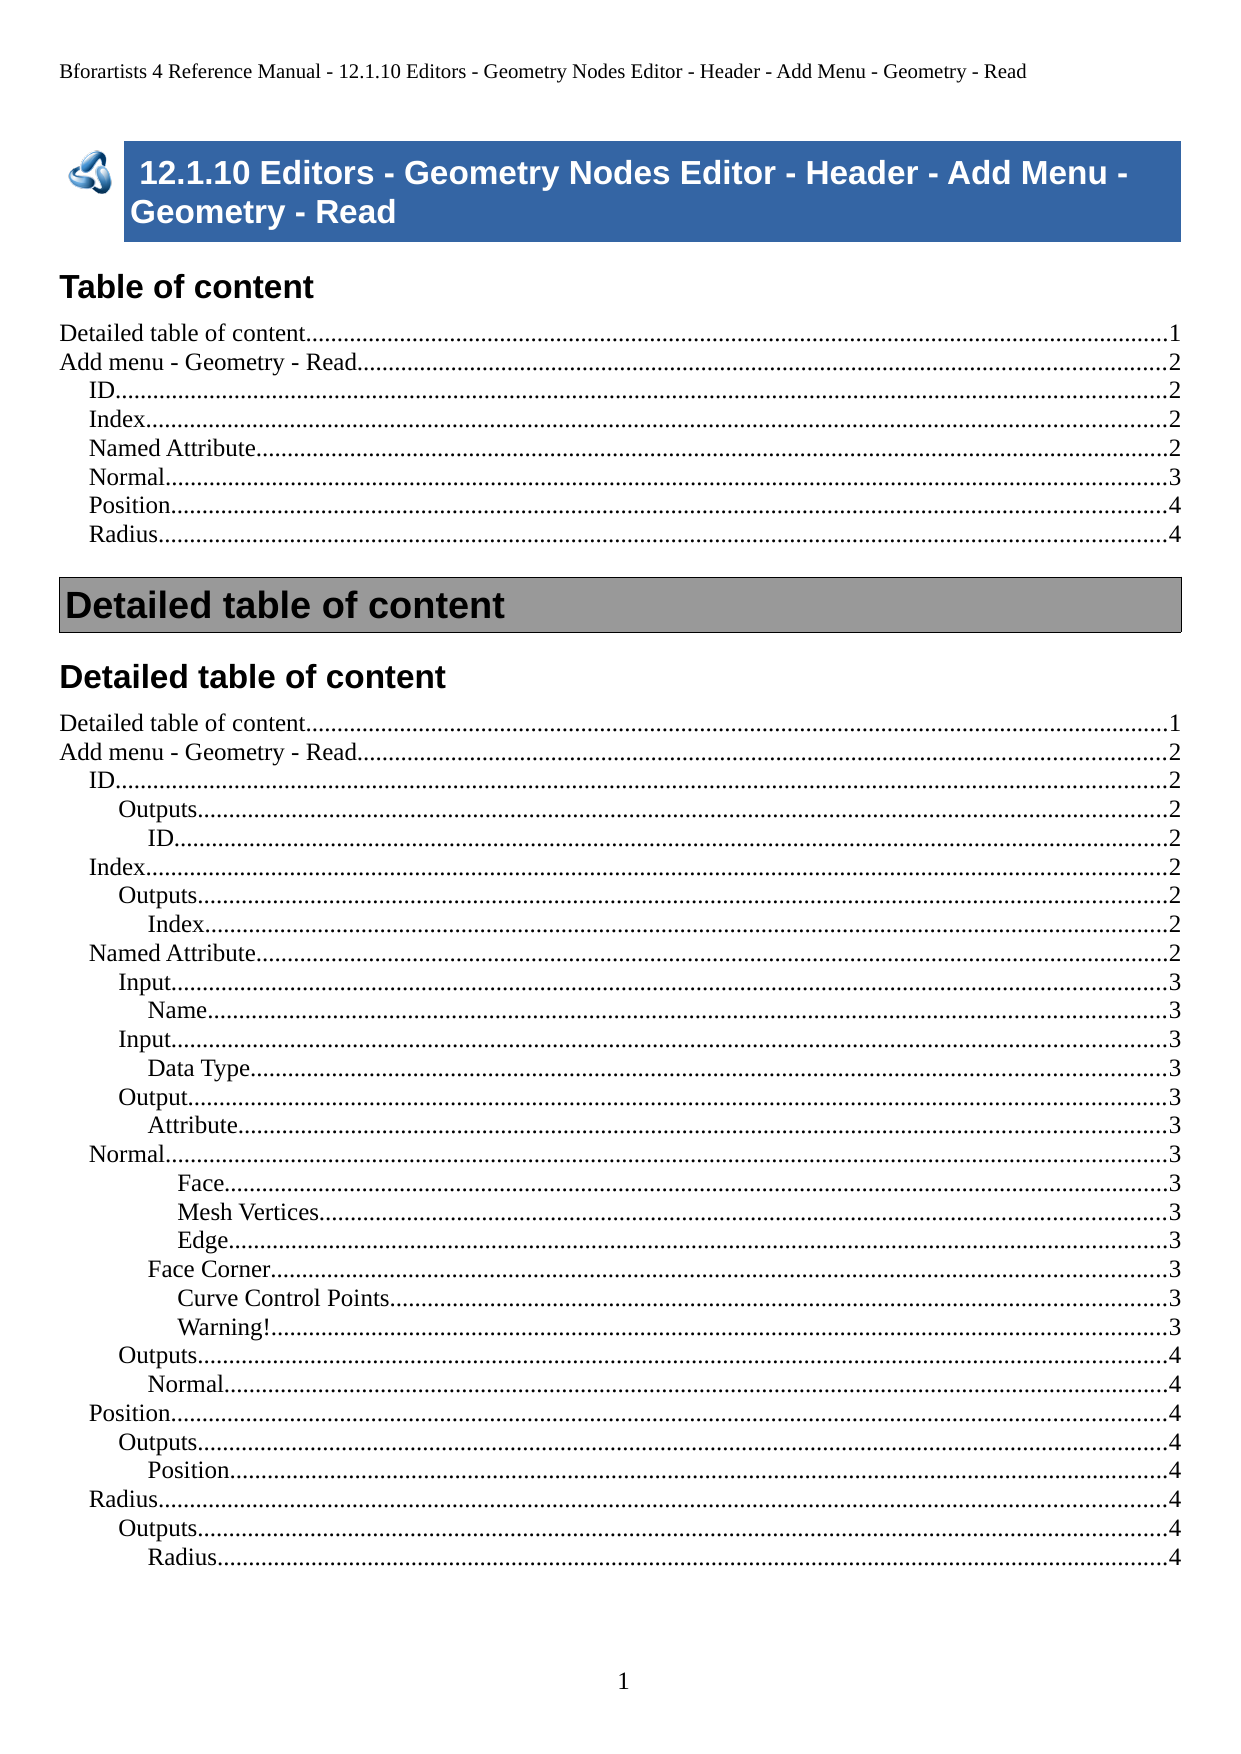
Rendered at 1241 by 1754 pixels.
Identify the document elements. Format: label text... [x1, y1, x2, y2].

text Outputs 2 [118, 880, 1181, 909]
text Normal 3 [88, 1139, 1181, 1168]
text ID 2 [88, 375, 1181, 404]
text Curve Control Points 3 [177, 1283, 1181, 1312]
text Outputs 2 [118, 794, 1181, 823]
text Edge 3 [177, 1225, 1181, 1254]
text Add menu - Geometry - Read 2 [59, 347, 1181, 375]
text Normal 3 [88, 462, 1181, 490]
text Radius 4 [88, 1484, 1181, 1513]
text Output 3 [118, 1082, 1181, 1110]
subtitle Table of content [59, 267, 1181, 305]
text Input 3 [118, 1024, 1181, 1053]
text Radius 4 [147, 1542, 1181, 1570]
text ID 2 [88, 765, 1181, 794]
text Face Corner 3 [147, 1254, 1181, 1283]
text Face 3 [177, 1168, 1181, 1197]
text ID 2 [147, 823, 1181, 852]
text Position 4 [88, 1398, 1181, 1427]
text Attribute 3 [147, 1110, 1181, 1139]
table_header [59, 141, 124, 242]
text Data Type 3 [147, 1053, 1181, 1082]
text Position 4 [147, 1455, 1181, 1484]
text Outputs 4 [118, 1340, 1181, 1369]
picture [65, 147, 114, 197]
table_header 12.1.10 Editors - Geometry Nodes Editor - Header - Add Menu - Geometry - Read [124, 141, 1181, 242]
text Detailed table of content 1 [59, 708, 1181, 737]
text Detailed table of content 1 [59, 318, 1181, 347]
text Add menu - Geometry - Read 2 [59, 737, 1181, 765]
text Position 4 [88, 490, 1181, 519]
table_header Detailed table of content [60, 578, 1181, 632]
subtitle Detailed table of content [59, 657, 1181, 695]
text Outputs 4 [118, 1427, 1181, 1455]
text Mesh Vertices 3 [177, 1197, 1181, 1225]
text Index 2 [88, 404, 1181, 433]
text Outputs 4 [118, 1513, 1181, 1542]
text Index 2 [88, 852, 1181, 880]
text Index 2 [147, 909, 1181, 938]
text Input 3 [118, 967, 1181, 995]
text Warning! 3 [177, 1312, 1181, 1340]
text Named Attribute 2 [88, 938, 1181, 967]
text Named Attribute 2 [88, 433, 1181, 462]
text Name 3 [147, 995, 1181, 1024]
text Normal 4 [147, 1369, 1181, 1398]
text Radius 4 [88, 519, 1181, 548]
